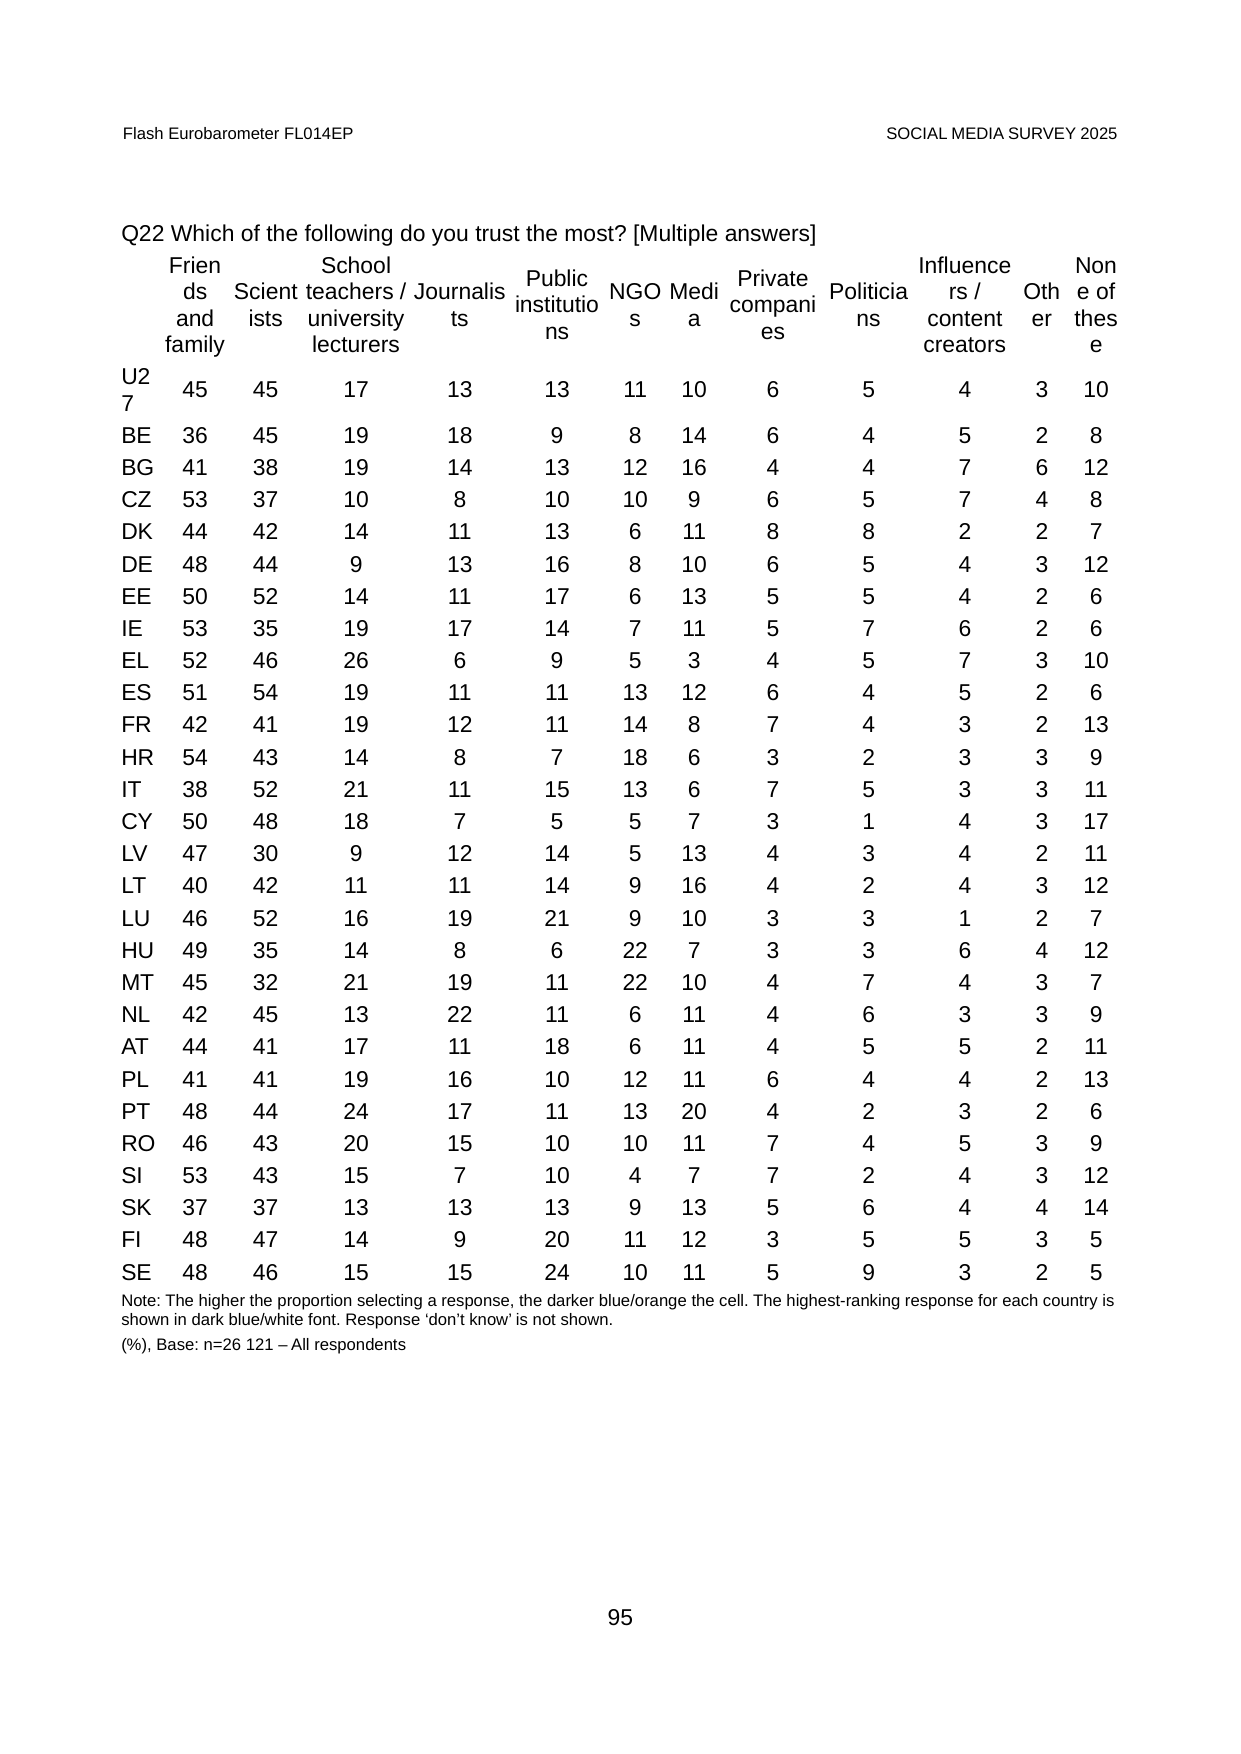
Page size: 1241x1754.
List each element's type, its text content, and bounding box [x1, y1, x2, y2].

table_cell 53 [160, 1159, 230, 1191]
table_cell FI [118, 1224, 160, 1256]
table_cell 4 [723, 998, 822, 1030]
table_cell 11 [665, 515, 723, 548]
table_cell 3 [915, 1095, 1014, 1127]
table_cell 6 [1069, 676, 1123, 708]
table_cell 8 [411, 483, 508, 515]
table_cell Influencers / content creators [915, 249, 1014, 360]
table_cell 24 [301, 1095, 411, 1127]
table_cell 48 [160, 1095, 230, 1127]
table_cell 6 [822, 1191, 914, 1223]
table_cell Journalists [411, 249, 508, 360]
table_cell 8 [411, 934, 508, 966]
table_cell 5 [723, 612, 822, 644]
table_cell 9 [665, 483, 723, 515]
table_cell 15 [411, 1256, 508, 1288]
table_cell 4 [822, 1127, 914, 1159]
table_cell 3 [1015, 360, 1069, 419]
table_cell 5 [915, 1030, 1014, 1063]
table_cell 10 [665, 966, 723, 998]
table_cell 53 [160, 612, 230, 644]
table_cell 12 [665, 676, 723, 708]
table_cell Public institutions [509, 249, 605, 360]
table_cell 18 [301, 805, 411, 837]
table_cell 13 [411, 360, 508, 419]
table_cell 21 [301, 773, 411, 805]
table_cell 6 [665, 773, 723, 805]
table_cell 6 [723, 1063, 822, 1095]
table_cell 35 [230, 612, 301, 644]
table_cell 6 [1069, 612, 1123, 644]
table_cell 4 [723, 837, 822, 869]
table_cell 41 [230, 1030, 301, 1063]
table_cell SK [118, 1191, 160, 1223]
table_cell 14 [509, 837, 605, 869]
table_cell 44 [230, 548, 301, 580]
table_cell 14 [605, 709, 665, 741]
table_cell Note: The higher the proportion selecting a response, the darker blue/orange the cell. The highest-ranking response for each country is shown in dark blue/white font. Response ‘don’t know’ is not shown. [118, 1288, 1123, 1332]
table_cell 15 [509, 773, 605, 805]
table_cell 4 [723, 1095, 822, 1127]
table_cell PT [118, 1095, 160, 1127]
table_cell 13 [1069, 709, 1123, 741]
table_cell 7 [915, 451, 1014, 483]
table_cell 4 [915, 580, 1014, 612]
table_cell 8 [723, 515, 822, 548]
table_cell 9 [411, 1224, 508, 1256]
table_cell 4 [915, 837, 1014, 869]
table_cell 37 [160, 1191, 230, 1223]
table_cell 11 [665, 998, 723, 1030]
table_cell 11 [1069, 1030, 1123, 1063]
table_cell 17 [411, 1095, 508, 1127]
table_cell 12 [1069, 548, 1123, 580]
table_cell 9 [605, 902, 665, 934]
table_cell 30 [230, 837, 301, 869]
table_cell Scientists [230, 249, 301, 360]
table_cell 13 [605, 773, 665, 805]
table_cell 36 [160, 419, 230, 451]
table_cell 4 [822, 1063, 914, 1095]
table_cell 12 [605, 451, 665, 483]
table_cell 6 [1015, 451, 1069, 483]
table_cell 21 [509, 902, 605, 934]
table_cell 41 [230, 709, 301, 741]
table_cell 5 [605, 805, 665, 837]
table_cell 9 [301, 548, 411, 580]
table_cell 15 [301, 1159, 411, 1191]
table_cell 16 [665, 451, 723, 483]
table_cell 19 [301, 451, 411, 483]
table_cell 45 [160, 966, 230, 998]
table_cell 3 [1015, 741, 1069, 773]
table_cell 51 [160, 676, 230, 708]
table_cell 46 [230, 644, 301, 676]
table_cell 13 [411, 1191, 508, 1223]
table_cell 16 [301, 902, 411, 934]
table_cell 4 [723, 1030, 822, 1063]
table_cell 3 [1015, 870, 1069, 902]
table_cell CZ [118, 483, 160, 515]
table_cell 40 [160, 870, 230, 902]
table_cell 7 [1069, 966, 1123, 998]
table_cell 5 [822, 773, 914, 805]
table_cell 10 [605, 1256, 665, 1288]
table_cell 43 [230, 1127, 301, 1159]
table_cell None of these [1069, 249, 1123, 360]
table_cell 42 [160, 998, 230, 1030]
table_cell 14 [509, 612, 605, 644]
table_cell 13 [509, 360, 605, 419]
table_cell RO [118, 1127, 160, 1159]
table_cell 12 [665, 1224, 723, 1256]
table_cell 10 [1069, 644, 1123, 676]
table_cell 3 [723, 805, 822, 837]
table_cell 22 [411, 998, 508, 1030]
table_cell 2 [1015, 1256, 1069, 1288]
table_cell 35 [230, 934, 301, 966]
table_cell 4 [723, 966, 822, 998]
table_cell 42 [230, 870, 301, 902]
table_cell 44 [230, 1095, 301, 1127]
table_cell 4 [1015, 1191, 1069, 1223]
table_cell 38 [160, 773, 230, 805]
table_cell SI [118, 1159, 160, 1191]
table_cell 6 [605, 1030, 665, 1063]
table_cell 7 [1069, 902, 1123, 934]
table_cell LT [118, 870, 160, 902]
table_cell 3 [822, 902, 914, 934]
table_cell 8 [1069, 483, 1123, 515]
table_cell 11 [509, 709, 605, 741]
table_cell DK [118, 515, 160, 548]
table_cell 37 [230, 1191, 301, 1223]
table_cell 14 [301, 1224, 411, 1256]
table_cell 20 [301, 1127, 411, 1159]
table_cell 13 [605, 676, 665, 708]
table_cell 19 [301, 676, 411, 708]
table_cell 2 [1015, 837, 1069, 869]
table_cell 12 [1069, 451, 1123, 483]
table_cell 7 [822, 966, 914, 998]
table_cell 6 [605, 998, 665, 1030]
table_cell 46 [230, 1256, 301, 1288]
table_cell 6 [723, 360, 822, 419]
table_cell 11 [411, 580, 508, 612]
table_cell 47 [160, 837, 230, 869]
table_cell 3 [1015, 805, 1069, 837]
table_cell 15 [301, 1256, 411, 1288]
table_cell HR [118, 741, 160, 773]
table_cell 4 [723, 451, 822, 483]
table_cell 1 [915, 902, 1014, 934]
table_cell 43 [230, 741, 301, 773]
table_cell 5 [509, 805, 605, 837]
table_cell 19 [301, 612, 411, 644]
table_cell Friends and family [160, 249, 230, 360]
table_cell 19 [301, 1063, 411, 1095]
table_cell 11 [411, 515, 508, 548]
table_cell 18 [411, 419, 508, 451]
table_cell 5 [915, 1224, 1014, 1256]
table_cell 5 [822, 1030, 914, 1063]
table_cell 10 [509, 1159, 605, 1191]
table_cell 8 [1069, 419, 1123, 451]
table_cell NGOs [605, 249, 665, 360]
table_cell BG [118, 451, 160, 483]
table_cell 7 [665, 805, 723, 837]
table_cell 7 [723, 1127, 822, 1159]
table_cell 22 [605, 934, 665, 966]
table_cell 5 [822, 1224, 914, 1256]
table_cell 5 [822, 483, 914, 515]
table_cell 2 [1015, 580, 1069, 612]
table_cell 4 [723, 870, 822, 902]
table_cell 5 [915, 676, 1014, 708]
table_cell LU [118, 902, 160, 934]
table_cell 26 [301, 644, 411, 676]
table_cell 49 [160, 934, 230, 966]
table_cell Other [1015, 249, 1069, 360]
table_cell 11 [665, 612, 723, 644]
table_cell 52 [230, 902, 301, 934]
table_cell 14 [665, 419, 723, 451]
table_cell 9 [1069, 998, 1123, 1030]
table_cell 20 [665, 1095, 723, 1127]
table_cell 54 [230, 676, 301, 708]
table_cell 6 [723, 676, 822, 708]
table_cell Politicians [822, 249, 914, 360]
table_cell AT [118, 1030, 160, 1063]
table_cell 9 [605, 1191, 665, 1223]
table_cell 7 [411, 805, 508, 837]
table_cell 9 [509, 644, 605, 676]
table_cell BE [118, 419, 160, 451]
table_cell 11 [665, 1030, 723, 1063]
table_cell 4 [915, 1191, 1014, 1223]
table_cell LV [118, 837, 160, 869]
table_cell 4 [915, 1063, 1014, 1095]
table_cell 3 [915, 709, 1014, 741]
table_cell 2 [1015, 1063, 1069, 1095]
table_cell 2 [915, 515, 1014, 548]
table_cell 2 [822, 741, 914, 773]
table_cell 10 [665, 360, 723, 419]
table_cell 3 [1015, 1159, 1069, 1191]
table_cell 5 [723, 1256, 822, 1288]
table_cell 17 [509, 580, 605, 612]
table_cell 3 [915, 998, 1014, 1030]
table_cell 4 [1015, 483, 1069, 515]
table_cell 50 [160, 805, 230, 837]
table_cell 3 [1015, 1127, 1069, 1159]
table_cell 4 [822, 419, 914, 451]
table_cell 2 [1015, 1095, 1069, 1127]
table_cell 37 [230, 483, 301, 515]
table_cell 12 [411, 709, 508, 741]
table_cell 45 [230, 998, 301, 1030]
table_cell 2 [1015, 1030, 1069, 1063]
table_cell 7 [509, 741, 605, 773]
table_cell 11 [605, 1224, 665, 1256]
table_cell 4 [915, 360, 1014, 419]
table_cell 52 [230, 580, 301, 612]
table_cell 45 [230, 360, 301, 419]
table_cell 41 [160, 1063, 230, 1095]
table_cell 14 [1069, 1191, 1123, 1223]
table_cell 22 [605, 966, 665, 998]
table_cell 5 [605, 644, 665, 676]
table_cell 45 [230, 419, 301, 451]
table_cell 44 [160, 1030, 230, 1063]
table_cell 3 [1015, 998, 1069, 1030]
table_cell 10 [605, 1127, 665, 1159]
table_cell School teachers /university lecturers [301, 249, 411, 360]
table_cell 3 [723, 741, 822, 773]
table_cell 10 [509, 1063, 605, 1095]
table_cell 13 [509, 515, 605, 548]
table_cell 11 [665, 1256, 723, 1288]
table_cell 19 [411, 902, 508, 934]
table_cell 6 [665, 741, 723, 773]
table_cell 13 [665, 837, 723, 869]
table_cell 19 [411, 966, 508, 998]
table_cell IE [118, 612, 160, 644]
table_cell 42 [160, 709, 230, 741]
table_cell 11 [665, 1127, 723, 1159]
table_cell 11 [509, 998, 605, 1030]
table_cell 8 [665, 709, 723, 741]
table_cell 6 [605, 580, 665, 612]
table_cell 5 [1069, 1224, 1123, 1256]
table_cell 4 [915, 870, 1014, 902]
table_cell 3 [1015, 548, 1069, 580]
table_cell 5 [1069, 1256, 1123, 1288]
table_cell MT [118, 966, 160, 998]
table_cell 2 [1015, 709, 1069, 741]
table_header Q22 Which of the following do you trust the most? [Multiple answers] [118, 217, 1123, 249]
table_cell 7 [1069, 515, 1123, 548]
table_cell 13 [411, 548, 508, 580]
table_cell 46 [160, 902, 230, 934]
table_cell 10 [665, 902, 723, 934]
table_cell 43 [230, 1159, 301, 1191]
table_cell FR [118, 709, 160, 741]
table_cell 9 [301, 837, 411, 869]
table_cell 7 [723, 773, 822, 805]
table_cell 13 [301, 1191, 411, 1223]
table_cell 12 [1069, 1159, 1123, 1191]
table_cell 12 [1069, 870, 1123, 902]
table_cell 4 [1015, 934, 1069, 966]
table_cell 18 [509, 1030, 605, 1063]
table_cell 20 [509, 1224, 605, 1256]
table_cell 4 [822, 451, 914, 483]
table_cell EE [118, 580, 160, 612]
table_cell 16 [411, 1063, 508, 1095]
table_cell 3 [915, 1256, 1014, 1288]
table_cell 17 [301, 1030, 411, 1063]
table_cell 6 [605, 515, 665, 548]
table_cell U27 [118, 360, 160, 419]
table_cell 15 [411, 1127, 508, 1159]
table_cell 14 [301, 934, 411, 966]
table_cell 3 [1015, 1224, 1069, 1256]
table_cell [118, 249, 160, 360]
table_cell 5 [822, 644, 914, 676]
table_cell 6 [915, 612, 1014, 644]
table_cell 3 [1015, 644, 1069, 676]
table_cell 45 [160, 360, 230, 419]
table_cell 3 [723, 1224, 822, 1256]
table_cell 13 [509, 451, 605, 483]
table_cell 2 [1015, 612, 1069, 644]
table_cell 12 [411, 837, 508, 869]
table_cell 54 [160, 741, 230, 773]
table_cell 7 [915, 483, 1014, 515]
table_cell 11 [301, 870, 411, 902]
table_cell Private companies [723, 249, 822, 360]
table_cell NL [118, 998, 160, 1030]
table_cell 3 [822, 837, 914, 869]
table_cell 50 [160, 580, 230, 612]
table_cell 42 [230, 515, 301, 548]
table_cell 3 [915, 741, 1014, 773]
table_cell 48 [160, 1256, 230, 1288]
table_cell 9 [1069, 741, 1123, 773]
table_cell 52 [230, 773, 301, 805]
table_cell 13 [665, 580, 723, 612]
table_cell 7 [822, 612, 914, 644]
table_cell 7 [665, 934, 723, 966]
table_cell 11 [411, 676, 508, 708]
table_cell 47 [230, 1224, 301, 1256]
table_cell 7 [915, 644, 1014, 676]
table_cell 2 [822, 1095, 914, 1127]
table_cell 8 [822, 515, 914, 548]
table_cell 6 [723, 419, 822, 451]
table_cell 13 [605, 1095, 665, 1127]
table_cell 4 [915, 966, 1014, 998]
table_cell 7 [723, 1159, 822, 1191]
table_cell 6 [723, 548, 822, 580]
table_cell 5 [723, 580, 822, 612]
table_cell 13 [665, 1191, 723, 1223]
table_cell 11 [411, 773, 508, 805]
table_cell 48 [230, 805, 301, 837]
table_cell (%), Base: n=26 121 – All respondents [118, 1332, 1123, 1357]
table_cell 5 [723, 1191, 822, 1223]
table_cell 10 [665, 548, 723, 580]
table_cell 5 [822, 360, 914, 419]
table_cell 3 [822, 934, 914, 966]
table_cell 46 [160, 1127, 230, 1159]
table_cell 10 [509, 483, 605, 515]
table_cell 5 [915, 419, 1014, 451]
table_cell 32 [230, 966, 301, 998]
table_cell 6 [915, 934, 1014, 966]
table_cell 10 [1069, 360, 1123, 419]
table_cell 9 [1069, 1127, 1123, 1159]
table_cell 2 [1015, 902, 1069, 934]
table_cell 11 [509, 966, 605, 998]
table_cell 6 [509, 934, 605, 966]
table_cell 14 [301, 741, 411, 773]
table_cell 17 [411, 612, 508, 644]
table_cell 41 [160, 451, 230, 483]
table_cell 6 [1069, 580, 1123, 612]
table_cell 3 [1015, 773, 1069, 805]
table_cell 16 [509, 548, 605, 580]
table_cell IT [118, 773, 160, 805]
table_cell 9 [822, 1256, 914, 1288]
table_cell 19 [301, 419, 411, 451]
table_cell 5 [605, 837, 665, 869]
table_cell 7 [723, 709, 822, 741]
table_cell 24 [509, 1256, 605, 1288]
table_cell 8 [605, 548, 665, 580]
table_cell 18 [605, 741, 665, 773]
table_cell 4 [605, 1159, 665, 1191]
table_cell 11 [509, 676, 605, 708]
table_cell 2 [1015, 515, 1069, 548]
table_cell 3 [665, 644, 723, 676]
table_cell 13 [301, 998, 411, 1030]
table_cell SE [118, 1256, 160, 1288]
table_cell EL [118, 644, 160, 676]
table_cell 2 [1015, 419, 1069, 451]
table_cell 3 [723, 934, 822, 966]
table_cell 10 [605, 483, 665, 515]
table_cell 41 [230, 1063, 301, 1095]
table_cell 11 [509, 1095, 605, 1127]
table_cell 13 [509, 1191, 605, 1223]
table_cell 6 [723, 483, 822, 515]
table_cell CY [118, 805, 160, 837]
table_cell 9 [509, 419, 605, 451]
table_cell 5 [822, 548, 914, 580]
table_cell 38 [230, 451, 301, 483]
table_cell PL [118, 1063, 160, 1095]
table_cell 4 [723, 644, 822, 676]
table_cell 48 [160, 1224, 230, 1256]
table_cell 4 [915, 805, 1014, 837]
table_cell 8 [605, 419, 665, 451]
table_cell HU [118, 934, 160, 966]
table_cell 52 [160, 644, 230, 676]
table_cell 7 [605, 612, 665, 644]
table_cell 4 [822, 709, 914, 741]
table_cell 11 [411, 1030, 508, 1063]
table_cell 19 [301, 709, 411, 741]
table_cell 6 [1069, 1095, 1123, 1127]
table_cell 16 [665, 870, 723, 902]
table_cell 6 [822, 998, 914, 1030]
table_cell 14 [301, 580, 411, 612]
table_cell 14 [301, 515, 411, 548]
table_cell 13 [1069, 1063, 1123, 1095]
table_cell 11 [1069, 837, 1123, 869]
table_cell 14 [509, 870, 605, 902]
table_cell 10 [509, 1127, 605, 1159]
table_cell 14 [411, 451, 508, 483]
table_cell 4 [915, 548, 1014, 580]
table_cell 7 [411, 1159, 508, 1191]
table_cell 11 [665, 1063, 723, 1095]
table_cell 1 [822, 805, 914, 837]
table_cell 48 [160, 548, 230, 580]
table_cell 11 [1069, 773, 1123, 805]
table_cell 8 [411, 741, 508, 773]
table_cell 7 [665, 1159, 723, 1191]
table_cell 4 [915, 1159, 1014, 1191]
table_cell 5 [915, 1127, 1014, 1159]
table_cell 4 [822, 676, 914, 708]
table_cell 44 [160, 515, 230, 548]
table_cell 3 [723, 902, 822, 934]
table_cell ES [118, 676, 160, 708]
table_cell 53 [160, 483, 230, 515]
table_cell DE [118, 548, 160, 580]
table_cell 10 [301, 483, 411, 515]
table_cell 2 [822, 870, 914, 902]
table_cell 17 [301, 360, 411, 419]
table_cell 3 [915, 773, 1014, 805]
table_cell 2 [1015, 676, 1069, 708]
table_cell 11 [605, 360, 665, 419]
table_cell 11 [411, 870, 508, 902]
table_cell 3 [1015, 966, 1069, 998]
table_cell 21 [301, 966, 411, 998]
table_cell 6 [411, 644, 508, 676]
table_cell 17 [1069, 805, 1123, 837]
table_cell 5 [822, 580, 914, 612]
table_cell 12 [1069, 934, 1123, 966]
table_cell 2 [822, 1159, 914, 1191]
table_cell Media [665, 249, 723, 360]
table_cell 12 [605, 1063, 665, 1095]
table_cell 9 [605, 870, 665, 902]
